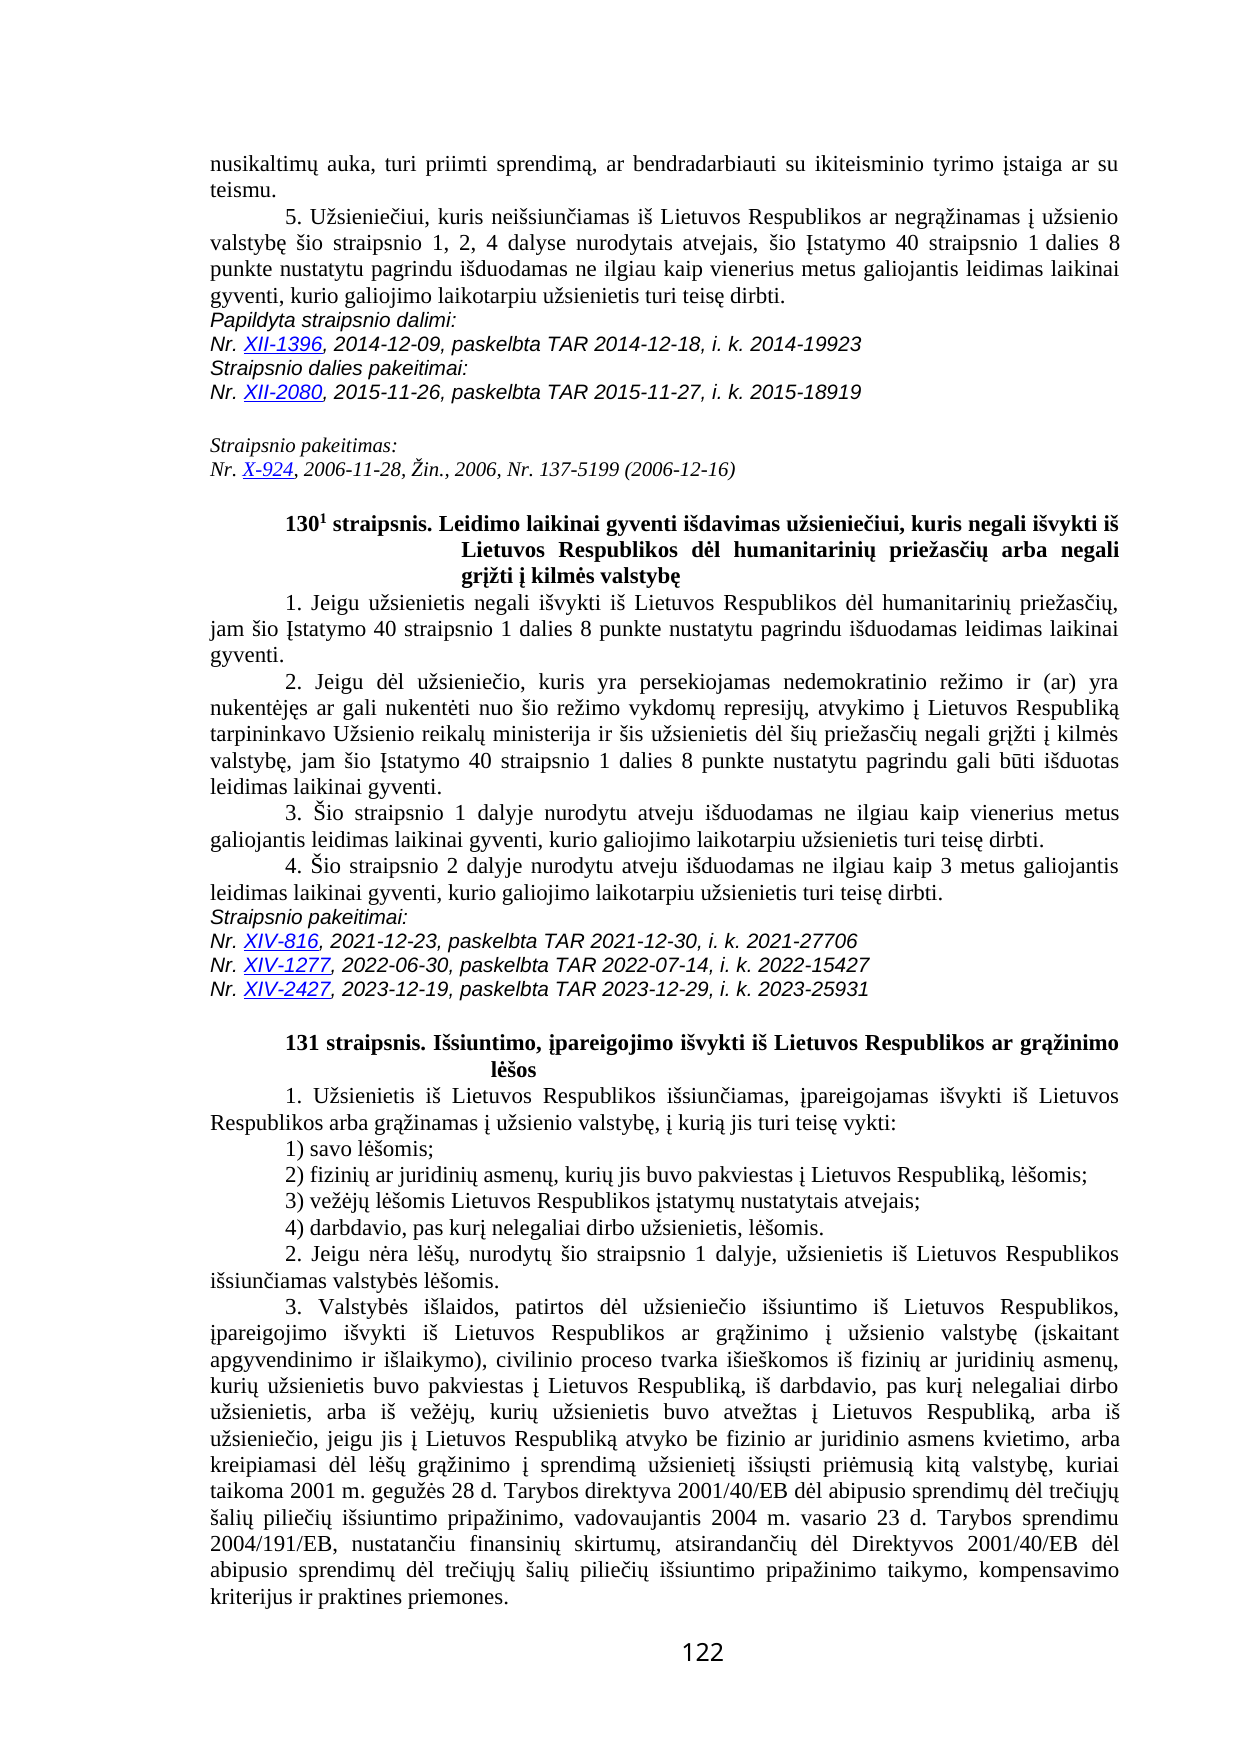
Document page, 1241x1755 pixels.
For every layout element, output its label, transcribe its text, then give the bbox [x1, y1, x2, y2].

text 3. Valstybės išlaidos, patirtos dėl užsieniečio išsiuntimo iš Lietuvos Respublikos, įpareigojimo išvykti iš Lietuvos Respublikos ar grąžinimo į užsienio valstybę (įskaitant apgyvendinimo ir išlaikymo), civilinio proceso tvarka išieškomos iš fizinių ar juridinių asmenų, kurių užsienietis buvo pakviestas į Lietuvos Respubliką, iš darbdavio, pas kurį nelegaliai dirbo užsienietis, arba iš vežėjų, kurių užsienietis buvo atvežtas į Lietuvos Respubliką, arba iš užsieniečio, jeigu jis į Lietuvos Respubliką atvyko be fizinio ar juridinio asmens kvietimo, arba kreipiamasi dėl lėšų grąžinimo į sprendimą užsienietį išsiųsti priėmusią kitą valstybę, kuriai taikoma 2001 m. gegužės 28 d. Tarybos direktyva 2001/40/EB dėl abipusio sprendimų dėl trečiųjų šalių piliečių išsiuntimo pripažinimo, vadovaujantis 2004 m. vasario 23 d. Tarybos sprendimu 2004/191/EB, nustatančiu finansinių skirtumų, atsirandančių dėl Direktyvos 2001/40/EB dėl abipusio sprendimų dėl trečiųjų šalių piliečių išsiuntimo pripažinimo taikymo, kompensavimo kriterijus ir praktines priemones. [210, 1293, 1120, 1609]
text Nr. XIV-1277, 2022-06-30, paskelbta TAR 2022-07-14, i. k. 2022-15427 [210, 953, 1120, 977]
text 1) savo lėšomis; [210, 1135, 1120, 1161]
text 1. Jeigu užsienietis negali išvykti iš Lietuvos Respublikos dėl humanitarinių priežasčių, jam šio Įstatymo 40 straipsnio 1 dalies 8 punkte nustatytu pagrindu išduodamas leidimas laikinai gyventi. [210, 589, 1120, 668]
text Nr. XIV-2427, 2023-12-19, paskelbta TAR 2023-12-29, i. k. 2023-25931 [210, 977, 1120, 1001]
text 1. Užsienietis iš Lietuvos Respublikos išsiunčiamas, įpareigojamas išvykti iš Lietuvos Respublikos arba grąžinamas į užsienio valstybę, į kurią jis turi teisę vykti: [210, 1082, 1120, 1135]
text 2. Jeigu dėl užsieniečio, kuris yra persekiojamas nedemokratinio režimo ir (ar) yra nukentėjęs ar gali nukentėti nuo šio režimo vykdomų represijų, atvykimo į Lietuvos Respubliką tarpininkavo Užsienio reikalų ministerija ir šis užsienietis dėl šių priežasčių negali grįžti į kilmės valstybę, jam šio Įstatymo 40 straipsnio 1 dalies 8 punkte nustatytu pagrindu gali būti išduotas leidimas laikinai gyventi. [210, 668, 1120, 799]
text 3) vežėjų lėšomis Lietuvos Respublikos įstatymų nustatytais atvejais; [210, 1188, 1120, 1214]
text 4) darbdavio, pas kurį nelegaliai dirbo užsienietis, lėšomis. [210, 1214, 1120, 1240]
text 4. Šio straipsnio 2 dalyje nurodytu atveju išduodamas ne ilgiau kaip 3 metus galiojantis leidimas laikinai gyventi, kurio galiojimo laikotarpiu užsienietis turi teisę dirbti. [210, 852, 1120, 905]
text Nr. XII-2080, 2015-11-26, paskelbta TAR 2015-11-27, i. k. 2015-18919 [210, 380, 1120, 404]
text 2) fizinių ar juridinių asmenų, kurių jis buvo pakviestas į Lietuvos Respubliką, lėšomis; [210, 1161, 1120, 1188]
text Nr. X-924, 2006-11-28, Žin., 2006, Nr. 137-5199 (2006-12-16) [210, 457, 1120, 481]
text Straipsnio pakeitimas: [210, 433, 1120, 457]
text 2. Jeigu nėra lėšų, nurodytų šio straipsnio 1 dalyje, užsienietis iš Lietuvos Respublikos išsiunčiamas valstybės lėšomis. [210, 1240, 1120, 1293]
text 5. Užsieniečiui, kuris neišsiunčiamas iš Lietuvos Respublikos ar negrąžinamas į užsienio valstybę šio straipsnio 1, 2, 4 dalyse nurodytais atvejais, šio Įstatymo 40 straipsnio 1 dalies 8 punkte nustatytu pagrindu išduodamas ne ilgiau kaip vienerius metus galiojantis leidimas laikinai gyventi, kurio galiojimo laikotarpiu užsienietis turi teisę dirbti. [210, 203, 1120, 308]
text Papildyta straipsnio dalimi: [210, 308, 1120, 332]
text Nr. XII-1396, 2014-12-09, paskelbta TAR 2014-12-18, i. k. 2014-19923 [210, 332, 1120, 356]
text 3. Šio straipsnio 1 dalyje nurodytu atveju išduodamas ne ilgiau kaip vienerius metus galiojantis leidimas laikinai gyventi, kurio galiojimo laikotarpiu užsienietis turi teisę dirbti. [210, 799, 1120, 852]
text Nr. XIV-816, 2021-12-23, paskelbta TAR 2021-12-30, i. k. 2021-27706 [210, 929, 1120, 953]
text Straipsnio pakeitimai: [210, 905, 1120, 929]
text Straipsnio dalies pakeitimai: [210, 356, 1120, 380]
text 1301 straipsnis. Leidimo laikinai gyventi išdavimas užsieniečiui, kuris negali išvykti iš Lietuvos Respublikos dėl humanitarinių priežasčių arba negali grįžti į kilmės valstybę [285, 509, 1120, 589]
text nusikaltimų auka, turi priimti sprendimą, ar bendradarbiauti su ikiteisminio tyrimo įstaiga ar su teismu. [210, 150, 1120, 203]
text 131 straipsnis. Išsiuntimo, įpareigojimo išvykti iš Lietuvos Respublikos ar grąžinimo lėšos [285, 1029, 1120, 1082]
